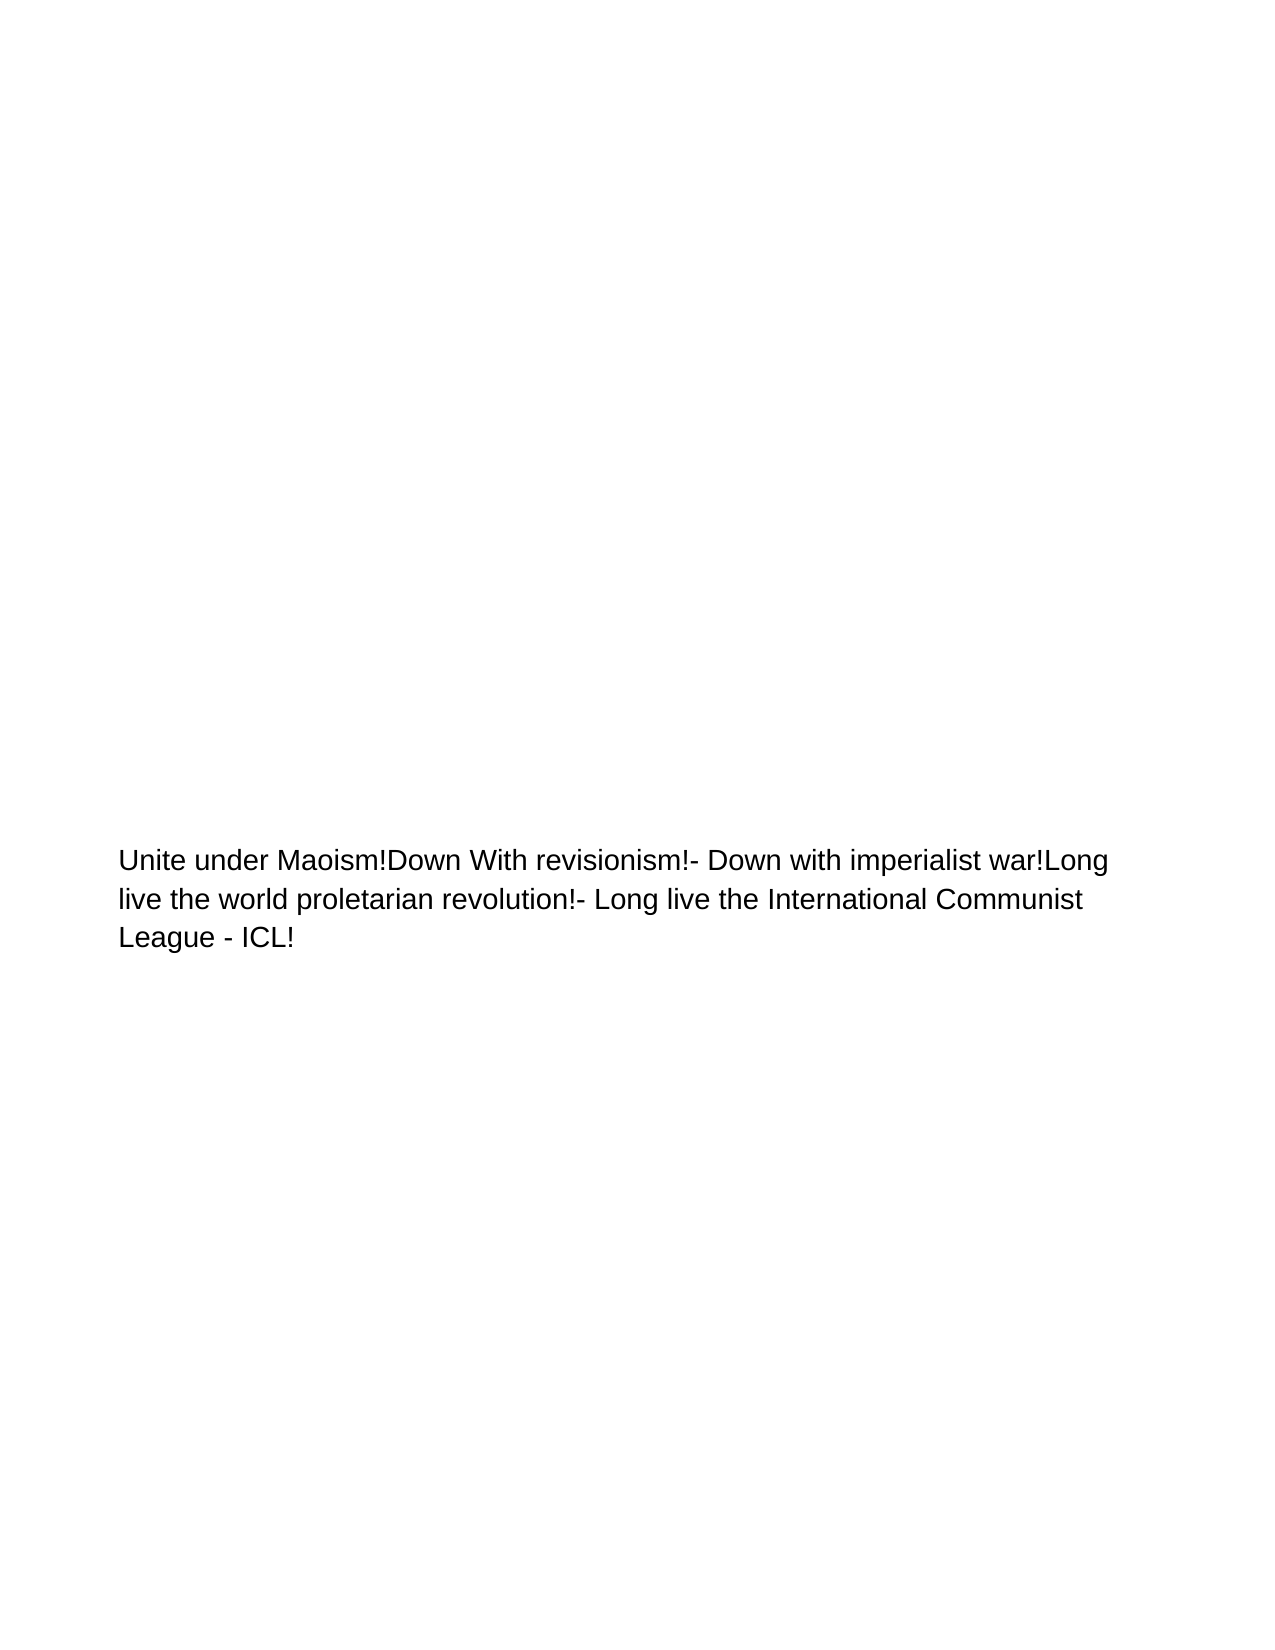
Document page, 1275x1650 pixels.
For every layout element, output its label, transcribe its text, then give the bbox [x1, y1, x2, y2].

text Unite under Maoism!Down With revisionism!- Down with imperialist war!Long live the world proletarian revolution!- Long live the International Communist League - ICL! [118, 118, 1157, 954]
